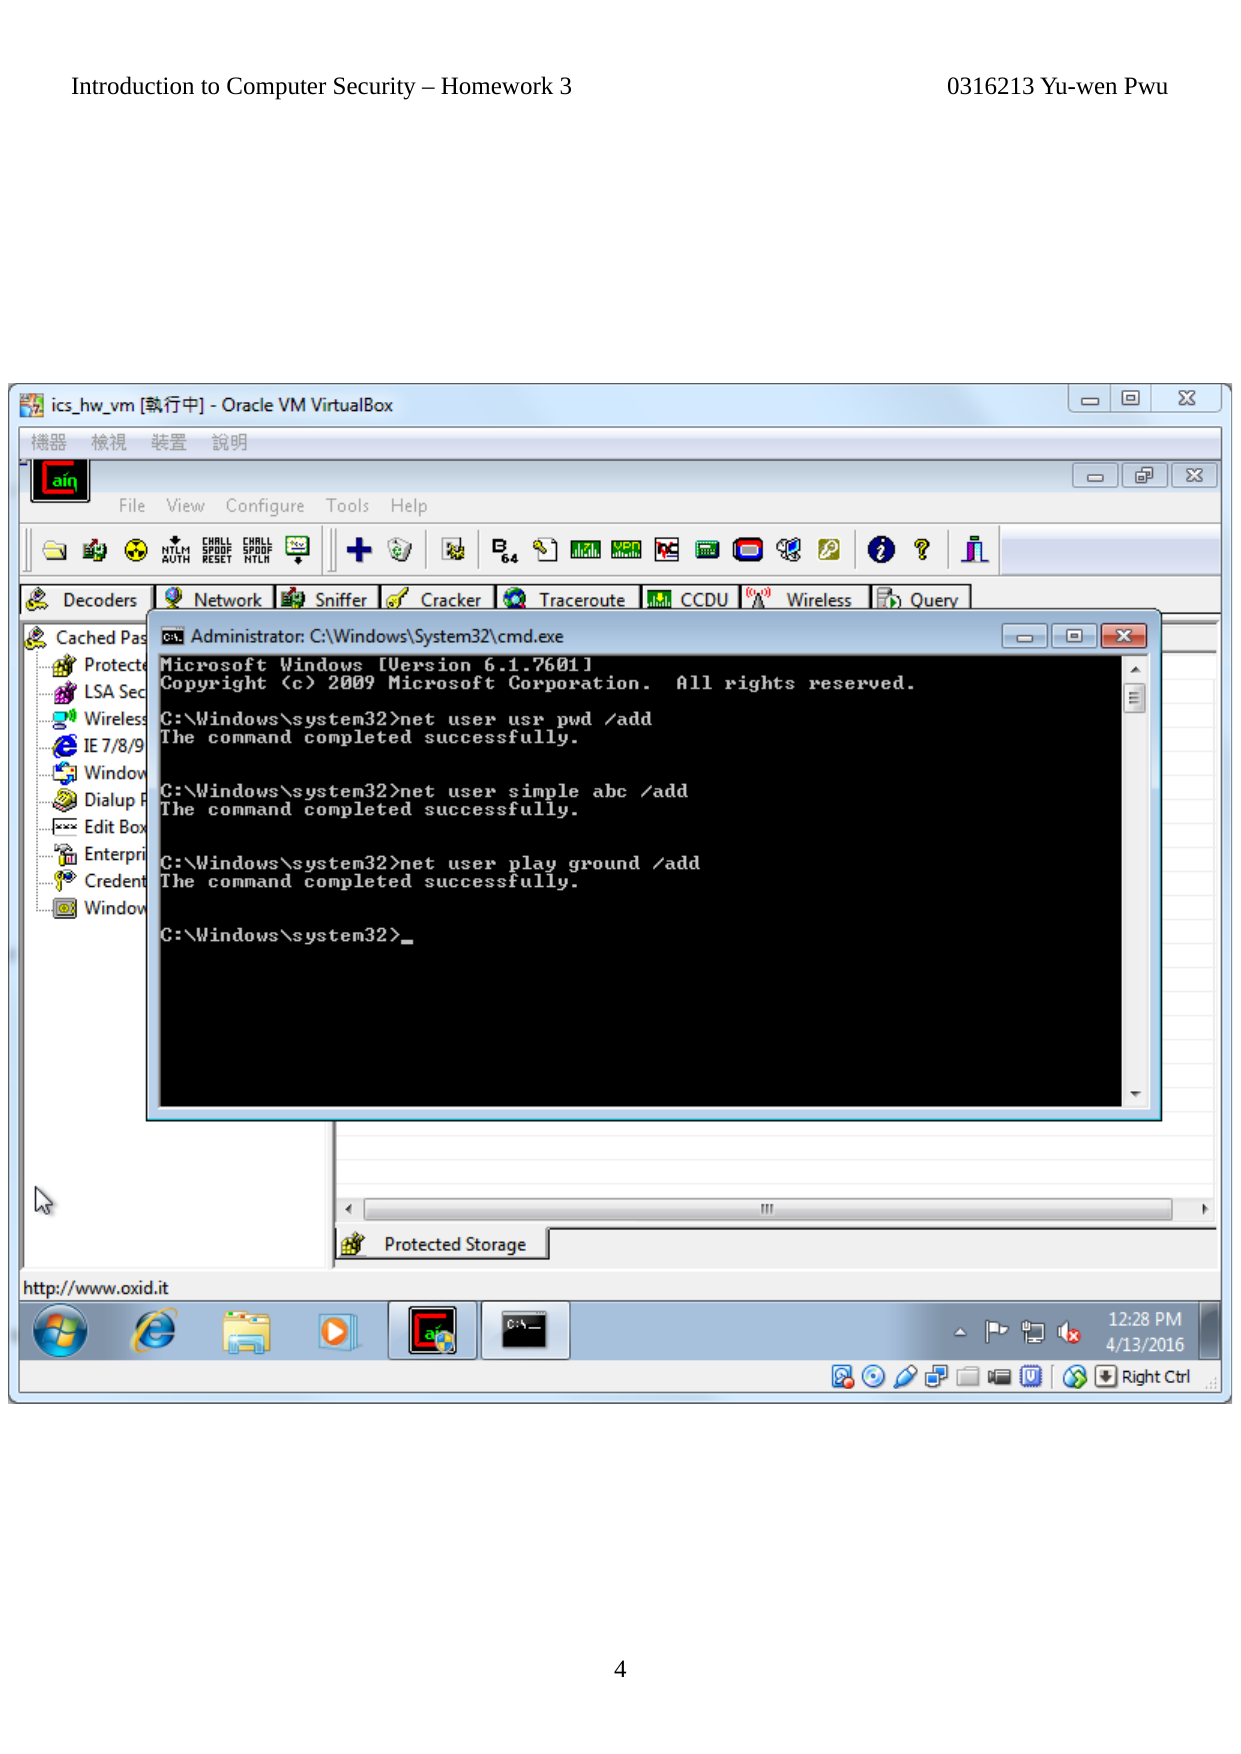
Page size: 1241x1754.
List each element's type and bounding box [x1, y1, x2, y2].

picture [8, 383, 1233, 1404]
